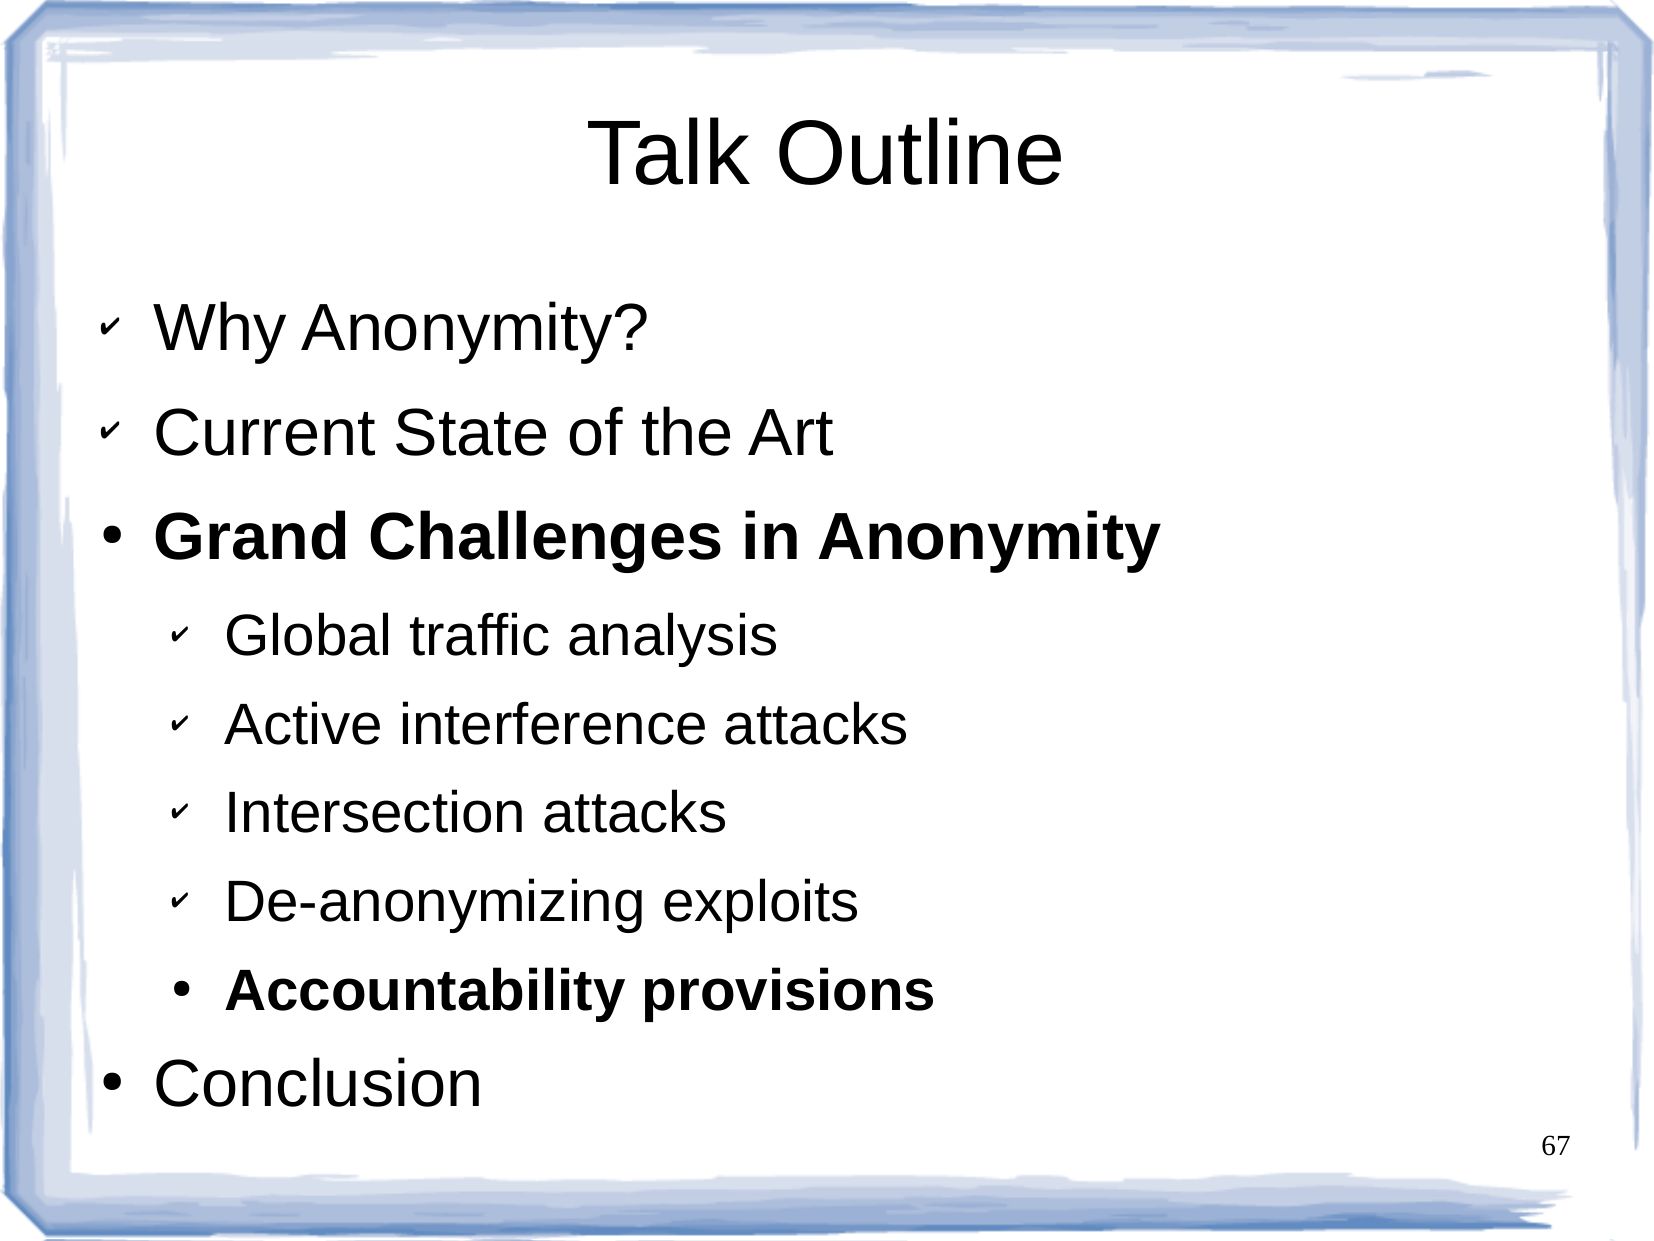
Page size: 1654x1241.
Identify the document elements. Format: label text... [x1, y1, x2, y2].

picture [0, 0, 1654, 1241]
list Why Anonymity? Current State of the Art Grand Challenges in Anonymity Global traffic analysis Active interference attacks Intersection attacks De-anonymizing exploits Accountability provisions Conclusion [82, 290, 1571, 1120]
title Talk Outline [82, 49, 1571, 257]
